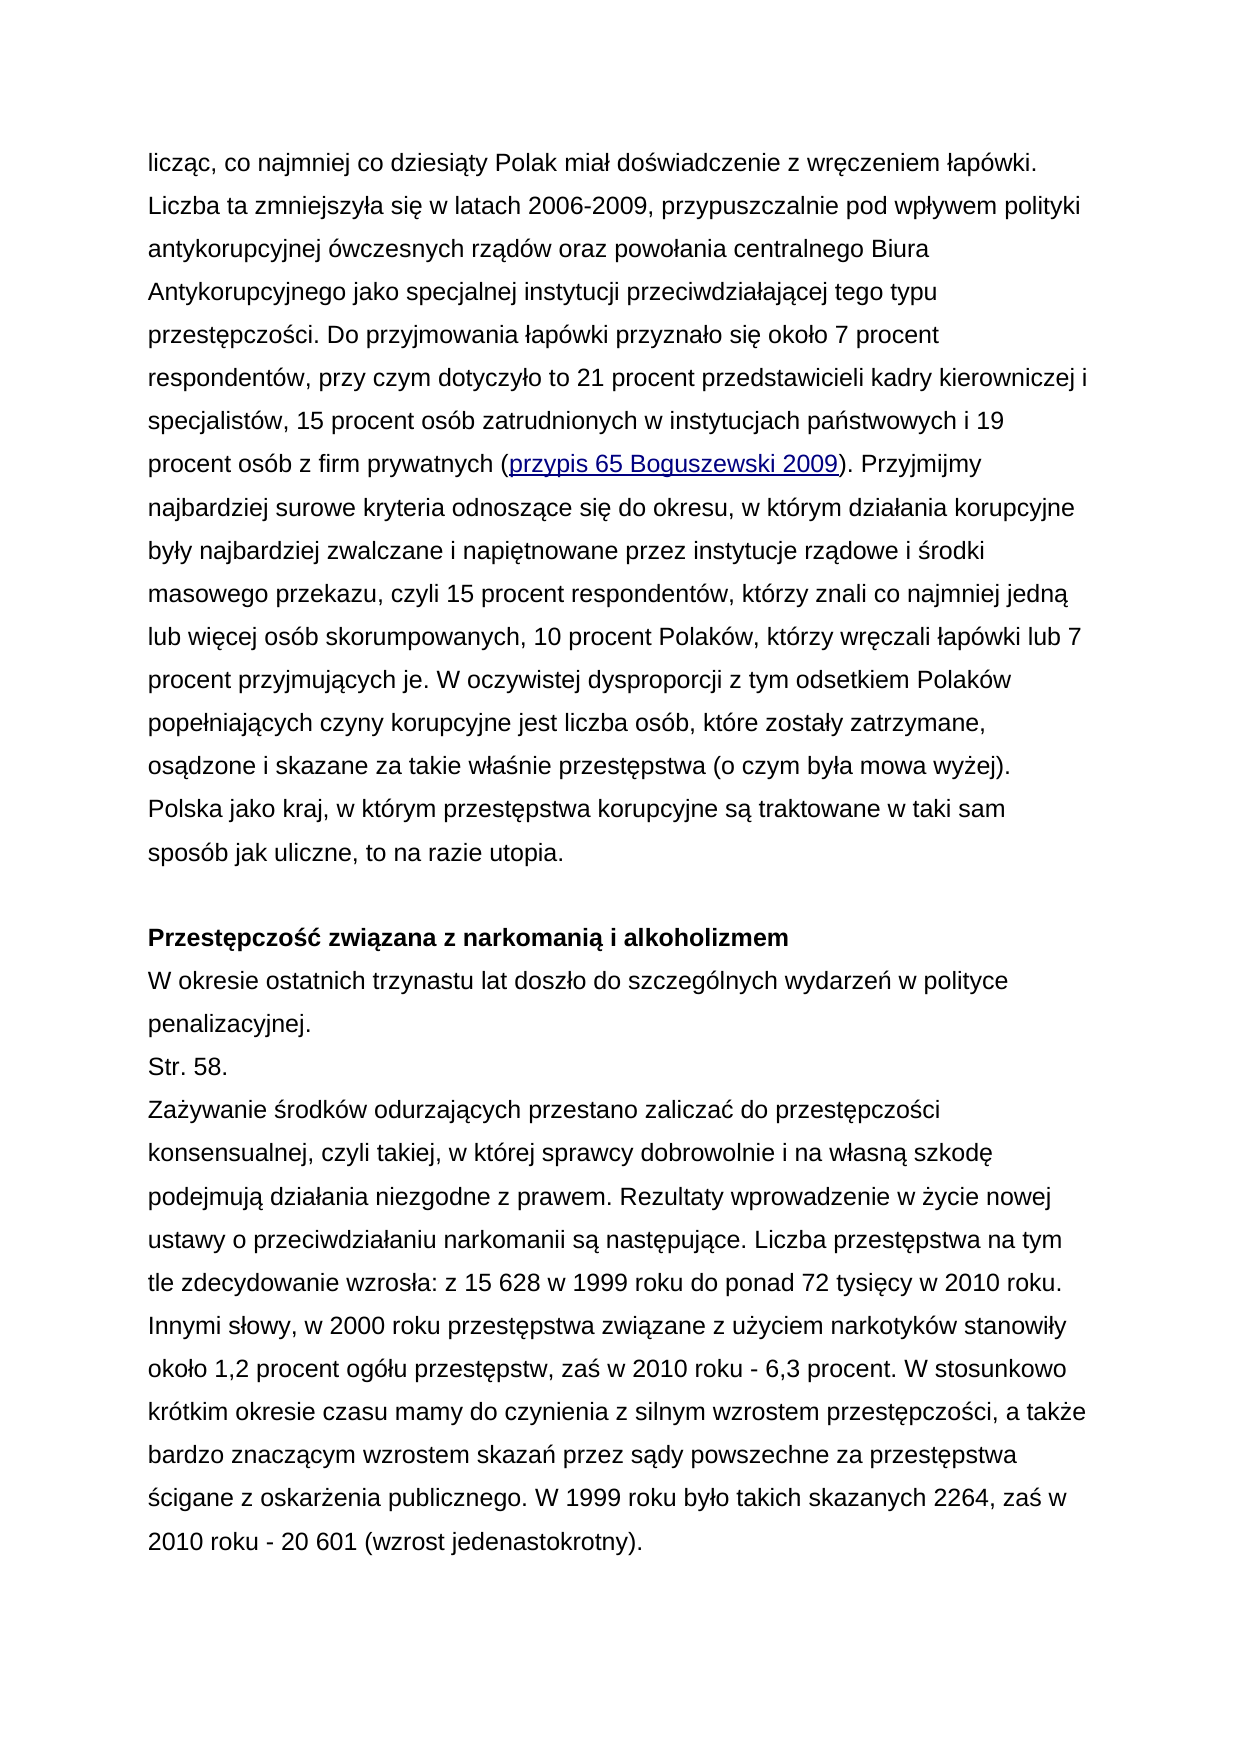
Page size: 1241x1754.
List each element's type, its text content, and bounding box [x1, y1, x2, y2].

subtitle Przestępczość związana z narkomanią i alkoholizmem [148, 923, 1093, 951]
text licząc, co najmniej co dziesiąty Polak miał doświadczenie z wręczeniem łapówki. Liczba ta zmniejszyła się w latach 2006-2009, przypuszczalnie pod wpływem polityki antykorupcyjnej ówczesnych rządów oraz powołania centralnego Biura Antykorupcyjnego jako specjalnej instytucji przeciwdziałającej tego typu przestępczości. Do przyjmowania łapówki przyznało się około 7 procent respondentów, przy czym dotyczyło to 21 procent przedstawicieli kadry kierowniczej i specjalistów, 15 procent osób zatrudnionych w instytucjach państwowych i 19 procent osób z firm prywatnych (przypis 65 Boguszewski 2009). Przyjmijmy najbardziej surowe kryteria odnoszące się do okresu, w którym działania korupcyjne były najbardziej zwalczane i napiętnowane przez instytucje rządowe i środki masowego przekazu, czyli 15 procent respondentów, którzy znali co najmniej jedną lub więcej osób skorumpowanych, 10 procent Polaków, którzy wręczali łapówki lub 7 procent przyjmujących je. W oczywistej dysproporcji z tym odsetkiem Polaków popełniających czyny korupcyjne jest liczba osób, które zostały zatrzymane, osądzone i skazane za takie właśnie przestępstwa (o czym była mowa wyżej). Polska jako kraj, w którym przestępstwa korupcyjne są traktowane w taki sam sposób jak uliczne, to na razie utopia. [148, 148, 1093, 866]
text Str. 58. [148, 1052, 1093, 1081]
text W okresie ostatnich trzynastu lat doszło do szczególnych wydarzeń w polityce penalizacyjnej. [148, 966, 1093, 1038]
text Zażywanie środków odurzających przestano zaliczać do przestępczości konsensualnej, czyli takiej, w której sprawcy dobrowolnie i na własną szkodę podejmują działania niezgodne z prawem. Rezultaty wprowadzenie w życie nowej ustawy o przeciwdziałaniu narkomanii są następujące. Liczba przestępstwa na tym tle zdecydowanie wzrosła: z 15 628 w 1999 roku do ponad 72 tysięcy w 2010 roku. Innymi słowy, w 2000 roku przestępstwa związane z użyciem narkotyków stanowiły około 1,2 procent ogółu przestępstw, zaś w 2010 roku - 6,3 procent. W stosunkowo krótkim okresie czasu mamy do czynienia z silnym wzrostem przestępczości, a także bardzo znaczącym wzrostem skazań przez sądy powszechne za przestępstwa ścigane z oskarżenia publicznego. W 1999 roku było takich skazanych 2264, zaś w 2010 roku - 20 601 (wzrost jedenastokrotny). [148, 1095, 1093, 1555]
